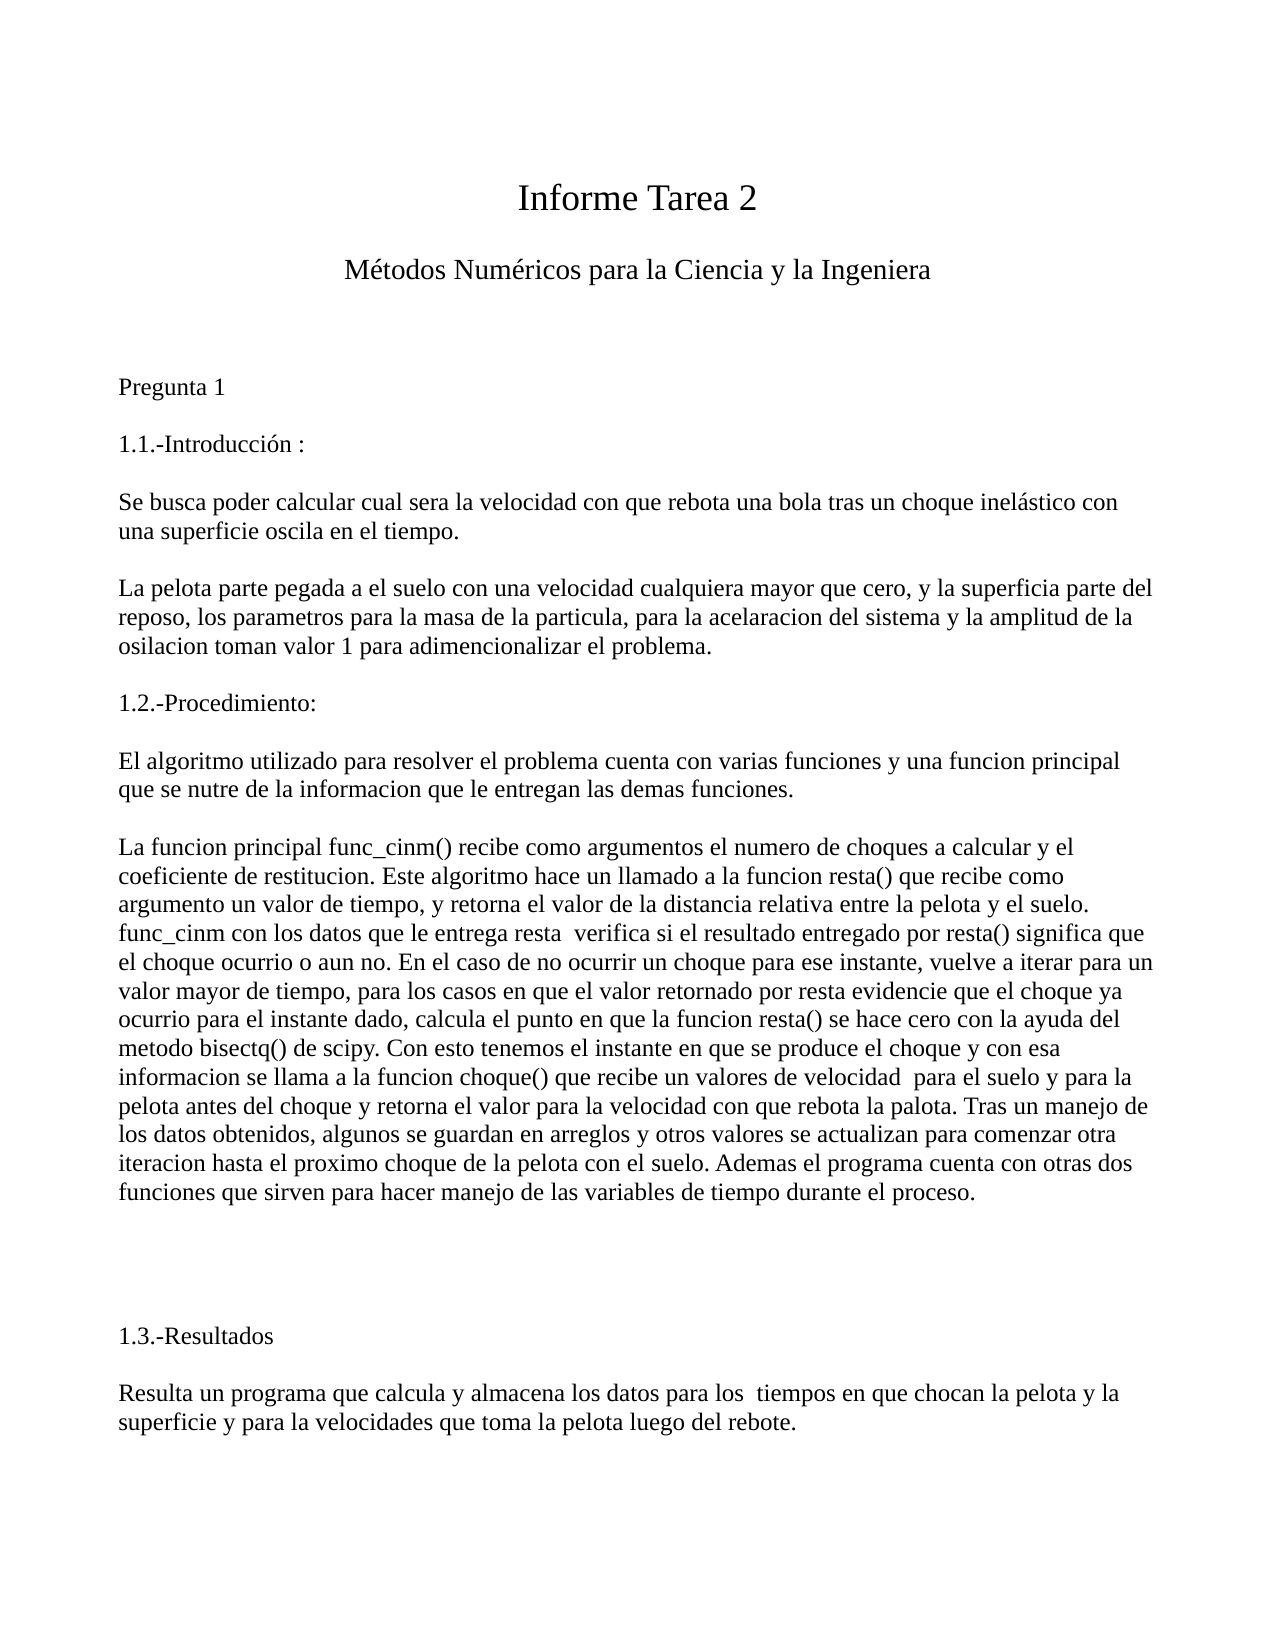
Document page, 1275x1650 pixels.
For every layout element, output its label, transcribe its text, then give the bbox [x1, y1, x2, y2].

text 1.3.-Resultados [118, 1321, 1157, 1349]
text Informe Tarea 2 [118, 176, 1157, 219]
text Resulta un programa que calcula y almacena los datos para los tiempos en que chocan la pelota y la superficie y para la velocidades que toma la pelota luego del rebote. [118, 1378, 1157, 1436]
text La pelota parte pegada a el suelo con una velocidad cualquiera mayor que cero, y la superficia parte del reposo, los parametros para la masa de la particula, para la acelaracion del sistema y la amplitud de la osilacion toman valor 1 para adimencionalizar el problema. [118, 573, 1157, 659]
text 1.2.-Procedimiento: [118, 688, 1157, 717]
text La funcion principal func_cinm() recibe como argumentos el numero de choques a calcular y el coeficiente de restitucion. Este algoritmo hace un llamado a la funcion resta() que recibe como argumento un valor de tiempo, y retorna el valor de la distancia relativa entre la pelota y el suelo. func_cinm con los datos que le entrega resta verifica si el resultado entregado por resta() significa que el choque ocurrio o aun no. En el caso de no ocurrir un choque para ese instante, vuelve a iterar para un valor mayor de tiempo, para los casos en que el valor retornado por resta evidencie que el choque ya ocurrio para el instante dado, calcula el punto en que la funcion resta() se hace cero con la ayuda del metodo bisectq() de scipy. Con esto tenemos el instante en que se produce el choque y con esa informacion se llama a la funcion choque() que recibe un valores de velocidad para el suelo y para la pelota antes del choque y retorna el valor para la velocidad con que rebota la palota. Tras un manejo de los datos obtenidos, algunos se guardan en arreglos y otros valores se actualizan para comenzar otra iteracion hasta el proximo choque de la pelota con el suelo. Ademas el programa cuenta con otras dos funciones que sirven para hacer manejo de las variables de tiempo durante el proceso. [118, 832, 1157, 1206]
text 1.1.-Introducción : [118, 429, 1157, 458]
text Se busca poder calcular cual sera la velocidad con que rebota una bola tras un choque inelástico con una superficie oscila en el tiempo. [118, 487, 1157, 544]
text El algoritmo utilizado para resolver el problema cuenta con varias funciones y una funcion principal que se nutre de la informacion que le entregan las demas funciones. [118, 746, 1157, 803]
text Pregunta 1 [118, 372, 1157, 401]
text Métodos Numéricos para la Ciencia y la Ingeniera [118, 252, 1157, 286]
